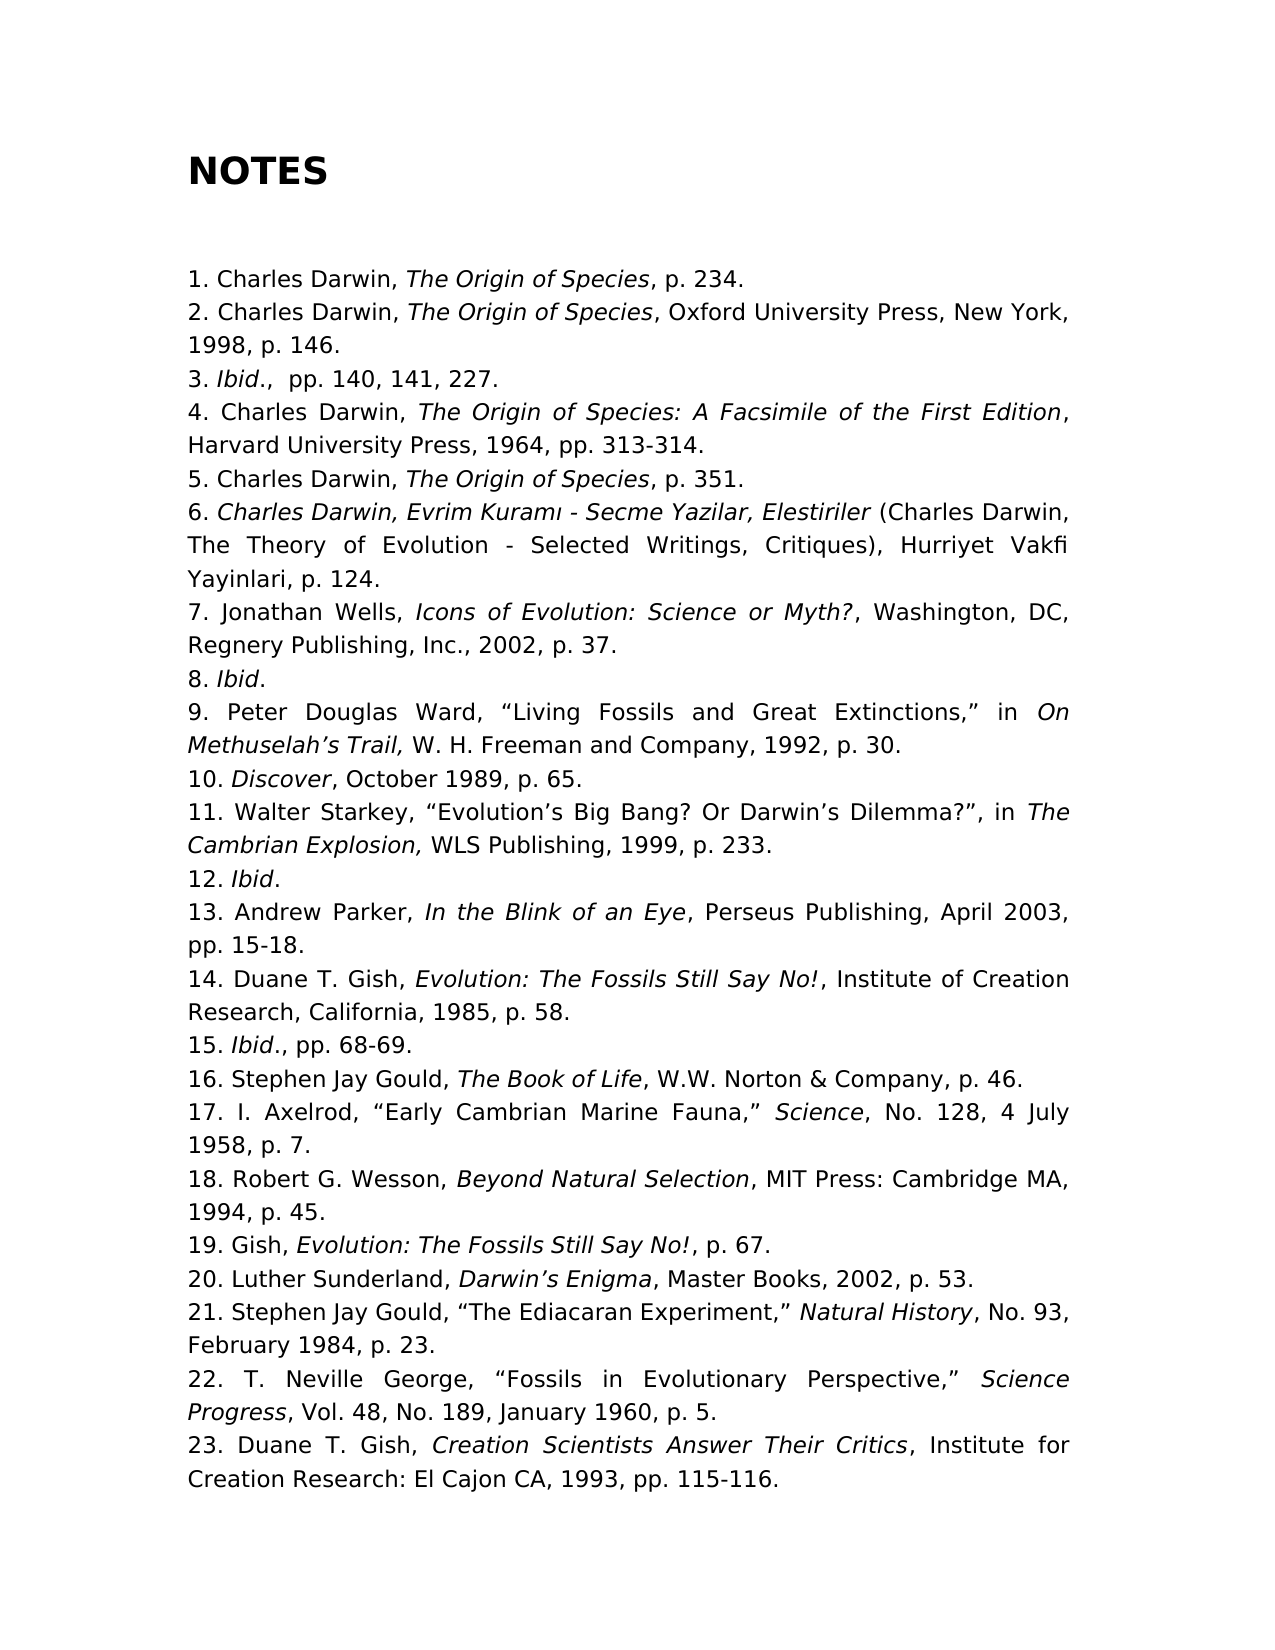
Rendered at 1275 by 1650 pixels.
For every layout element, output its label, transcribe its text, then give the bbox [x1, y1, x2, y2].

text 4. Charles Darwin, The Origin of Species: A Facsimile of the First Edition, Harvard University Press, 1964, pp. 313-314. [187, 394, 1070, 460]
text 17. I. Axelrod, “Early Cambrian Marine Fauna,” Science, No. 128, 4 July 1958, p. 7. [187, 1094, 1070, 1160]
text 20. Luther Sunderland, Darwin’s Enigma, Master Books, 2002, p. 53. [187, 1260, 1070, 1294]
text 3. Ibid., pp. 140, 141, 227. [187, 360, 1070, 394]
text 19. Gish, Evolution: The Fossils Still Say No!, p. 67. [187, 1227, 1070, 1260]
text 21. Stephen Jay Gould, “The Ediacaran Experiment,” Natural History, No. 93, February 1984, p. 23. [187, 1294, 1070, 1360]
text 2. Charles Darwin, The Origin of Species, Oxford University Press, New York, 1998, p. 146. [187, 294, 1070, 360]
text 18. Robert G. Wesson, Beyond Natural Selection, MIT Press: Cambridge MA, 1994, p. 45. [187, 1160, 1070, 1227]
text 13. Andrew Parker, In the Blink of an Eye, Perseus Publishing, April 2003, pp. 15-18. [187, 894, 1070, 960]
text 11. Walter Starkey, “Evolution’s Big Bang? Or Darwin’s Dilemma?”, in The Cambrian Explosion, WLS Publishing, 1999, p. 233. [187, 794, 1070, 860]
text 23. Duane T. Gish, Creation Scientists Answer Their Critics, Institute for Creation Research: El Cajon CA, 1993, pp. 115-116. [187, 1427, 1070, 1494]
text 9. Peter Douglas Ward, “Living Fossils and Great Extinctions,” in On Methuselah’s Trail, W. H. Freeman and Company, 1992, p. 30. [187, 694, 1070, 760]
text 6. Charles Darwin, Evrim Kuramı - Secme Yazilar, Elestiriler (Charles Darwin, The Theory of Evolution - Selected Writings, Critiques), Hurriyet Vakfi Yayinlari, p. 124. [187, 494, 1070, 594]
text 5. Charles Darwin, The Origin of Species, p. 351. [187, 460, 1070, 494]
text 16. Stephen Jay Gould, The Book of Life, W.W. Norton & Company, p. 46. [187, 1060, 1070, 1094]
text 12. Ibid. [187, 860, 1070, 894]
text 10. Discover, October 1989, p. 65. [187, 760, 1070, 794]
text 7. Jonathan Wells, Icons of Evolution: Science or Myth?, Washington, DC, Regnery Publishing, Inc., 2002, p. 37. [187, 594, 1070, 660]
text 15. Ibid., pp. 68-69. [187, 1027, 1070, 1060]
text 22. T. Neville George, “Fossils in Evolutionary Perspective,” Science Progress, Vol. 48, No. 189, January 1960, p. 5. [187, 1360, 1070, 1427]
text 1. Charles Darwin, The Origin of Species, p. 234. [187, 260, 1070, 294]
text NOTES [187, 150, 1070, 194]
text 8. Ibid. [187, 660, 1070, 694]
text 14. Duane T. Gish, Evolution: The Fossils Still Say No!, Institute of Creation Research, California, 1985, p. 58. [187, 960, 1070, 1027]
